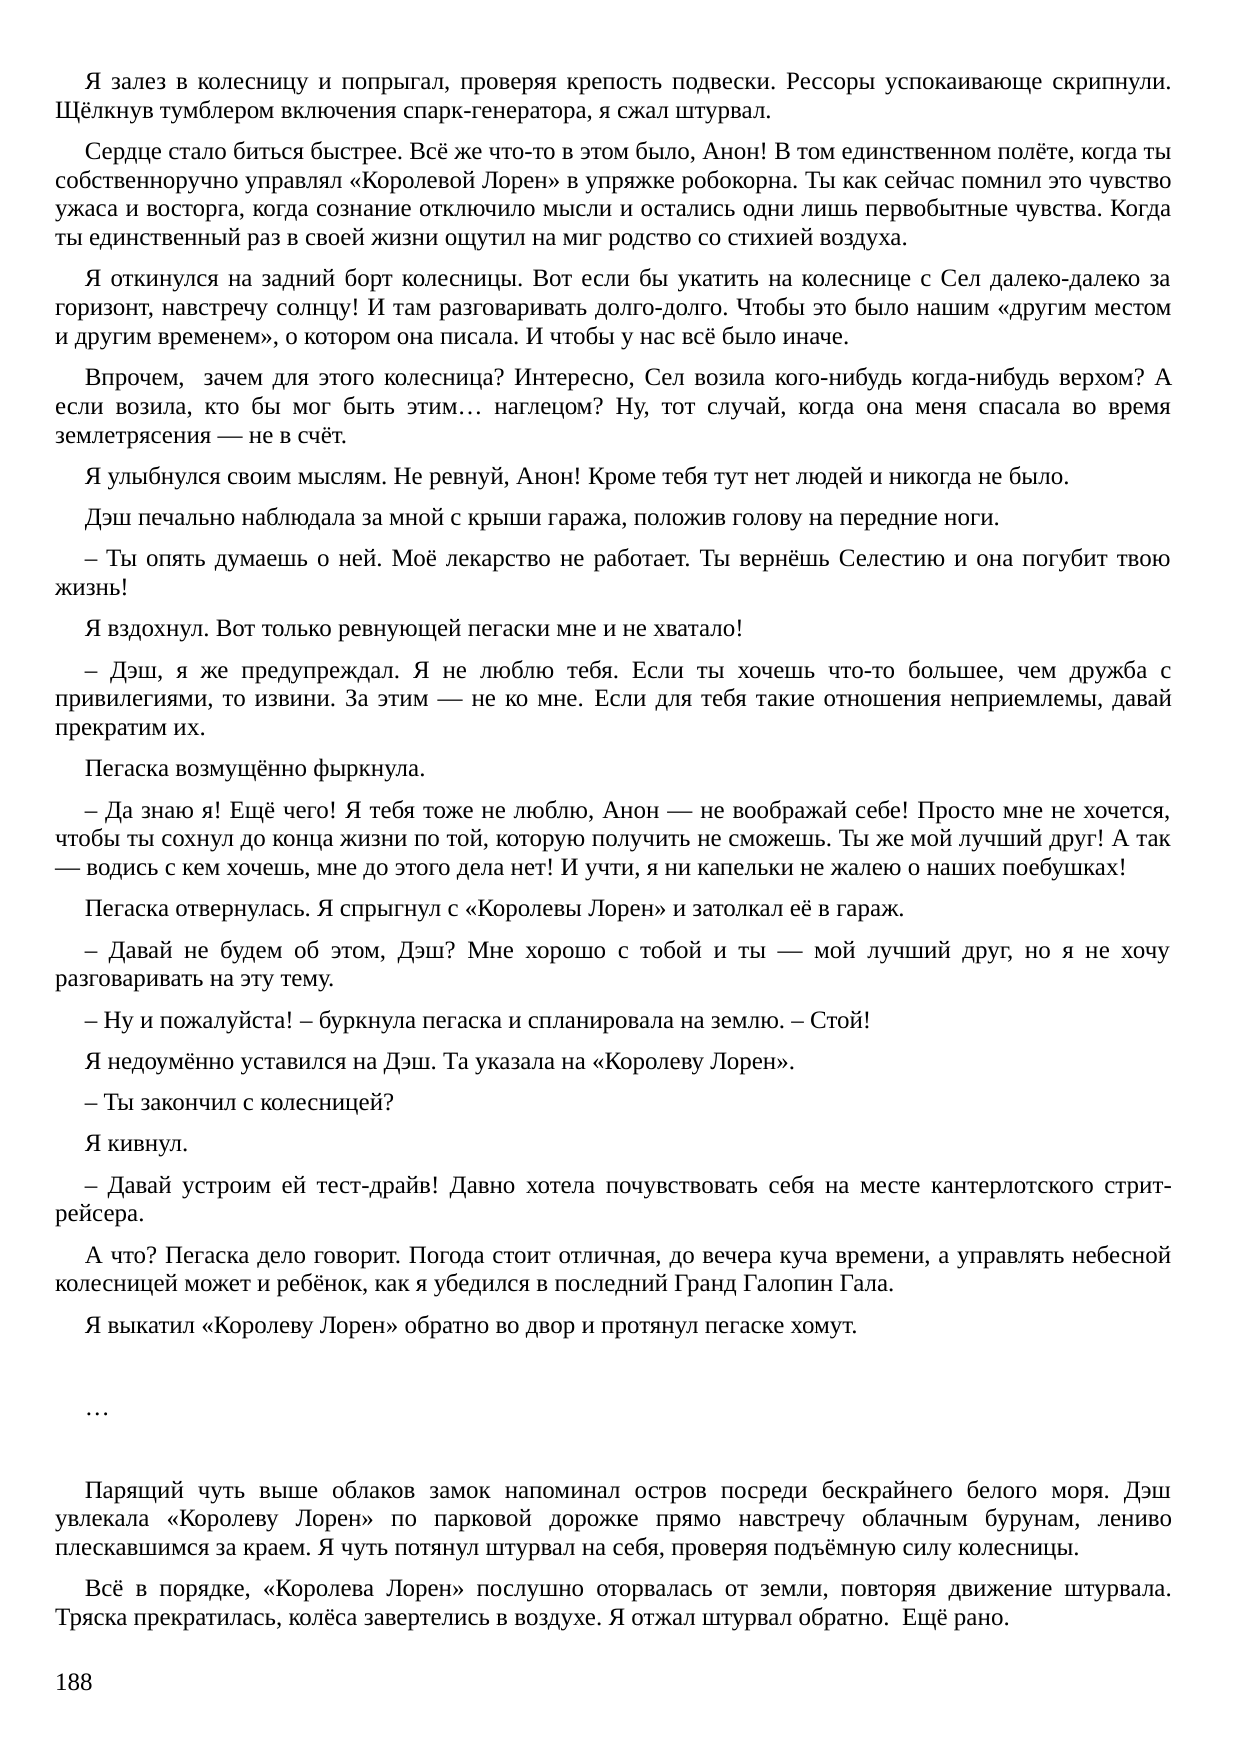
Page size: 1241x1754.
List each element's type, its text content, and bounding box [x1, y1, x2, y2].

text Пегаска возмущённо фыркнула. [55, 753, 1173, 782]
text – Давай устроим ей тест-драйв! Давно хотела почувствовать себя на месте кантерлотского стрит-рейсера. [55, 1170, 1173, 1227]
text Пегаска отвернулась. Я спрыгнул с «Королевы Лорен» и затолкал её в гараж. [55, 893, 1173, 922]
text Парящий чуть выше облаков замок напоминал остров посреди бескрайнего белого моря. Дэш увлекала «Королеву Лорен» по парковой дорожке прямо навстречу облачным бурунам, лениво плескавшимся за краем. Я чуть потянул штурвал на себя, проверяя подъёмную силу колесницы. [55, 1475, 1173, 1561]
text Дэш печально наблюдала за мной с крыши гаража, положив голову на передние ноги. [55, 502, 1173, 531]
text Всё в порядке, «Королева Лорен» послушно оторвалась от земли, повторяя движение штурвала. Тряска прекратилась, колёса завертелись в воздухе. Я отжал штурвал обратно. Ещё рано. [55, 1573, 1173, 1631]
text – Ты закончил с колесницей? [55, 1087, 1173, 1116]
text Я улыбнулся своим мыслям. Не ревнуй, Анон! Кроме тебя тут нет людей и никогда не было. [55, 461, 1173, 490]
text А что? Пегаска дело говорит. Погода стоит отличная, до вечера куча времени, а управлять небесной колесницей может и ребёнок, как я убедился в последний Гранд Галопин Гала. [55, 1240, 1173, 1297]
text Я недоумённо уставился на Дэш. Та указала на «Королеву Лорен». [55, 1046, 1173, 1075]
text Я вздохнул. Вот только ревнующей пегаски мне и не хватало! [55, 613, 1173, 642]
text – Дэш, я же предупреждал. Я не люблю тебя. Если ты хочешь что-то большее, чем дружба с привилегиями, то извини. За этим — не ко мне. Если для тебя такие отношения неприемлемы, давай прекратим их. [55, 655, 1173, 741]
text – Ну и пожалуйста! – буркнула пегаска и спланировала на землю. – Стой! [55, 1005, 1173, 1033]
text Впрочем, зачем для этого колесница? Интересно, Сел возила кого-нибудь когда-нибудь верхом? А если возила, кто бы мог быть этим… наглецом? Ну, тот случай, когда она меня спасала во время землетрясения — не в счёт. [55, 362, 1173, 448]
text Я залез в колесницу и попрыгал, проверяя крепость подвески. Рессоры успокаивающе скрипнули. Щёлкнув тумблером включения спарк-генератора, я сжал штурвал. [55, 66, 1173, 123]
text Я кивнул. [55, 1128, 1173, 1157]
text – Давай не будем об этом, Дэш? Мне хорошо с тобой и ты — мой лучший друг, но я не хочу разговаривать на эту тему. [55, 935, 1173, 992]
text Я откинулся на задний борт колесницы. Вот если бы укатить на колеснице с Сел далеко-далеко за горизонт, навстречу солнцу! И там разговаривать долго-долго. Чтобы это было нашим «другим местом и другим временем», о котором она писала. И чтобы у нас всё было иначе. [55, 263, 1173, 350]
text – Ты опять думаешь о ней. Моё лекарство не работает. Ты вернёшь Селестию и она погубит твою жизнь! [55, 543, 1173, 601]
text Сердце стало биться быстрее. Всё же что-то в этом было, Анон! В том единственном полёте, когда ты собственноручно управлял «Королевой Лорен» в упряжке робокорна. Ты как сейчас помнил это чувство ужаса и восторга, когда сознание отключило мысли и остались одни лишь первобытные чувства. Когда ты единственный раз в своей жизни ощутил на миг родство со стихией воздуха. [55, 136, 1173, 251]
text … [55, 1392, 1173, 1421]
text – Да знаю я! Ещё чего! Я тебя тоже не люблю, Анон — не воображай себе! Просто мне не хочется, чтобы ты сохнул до конца жизни по той, которую получить не сможешь. Ты же мой лучший друг! А так — водись с кем хочешь, мне до этого дела нет! И учти, я ни капельки не жалею о наших поебушках! [55, 795, 1173, 881]
text Я выкатил «Королеву Лорен» обратно во двор и протянул пегаске хомут. [55, 1310, 1173, 1338]
